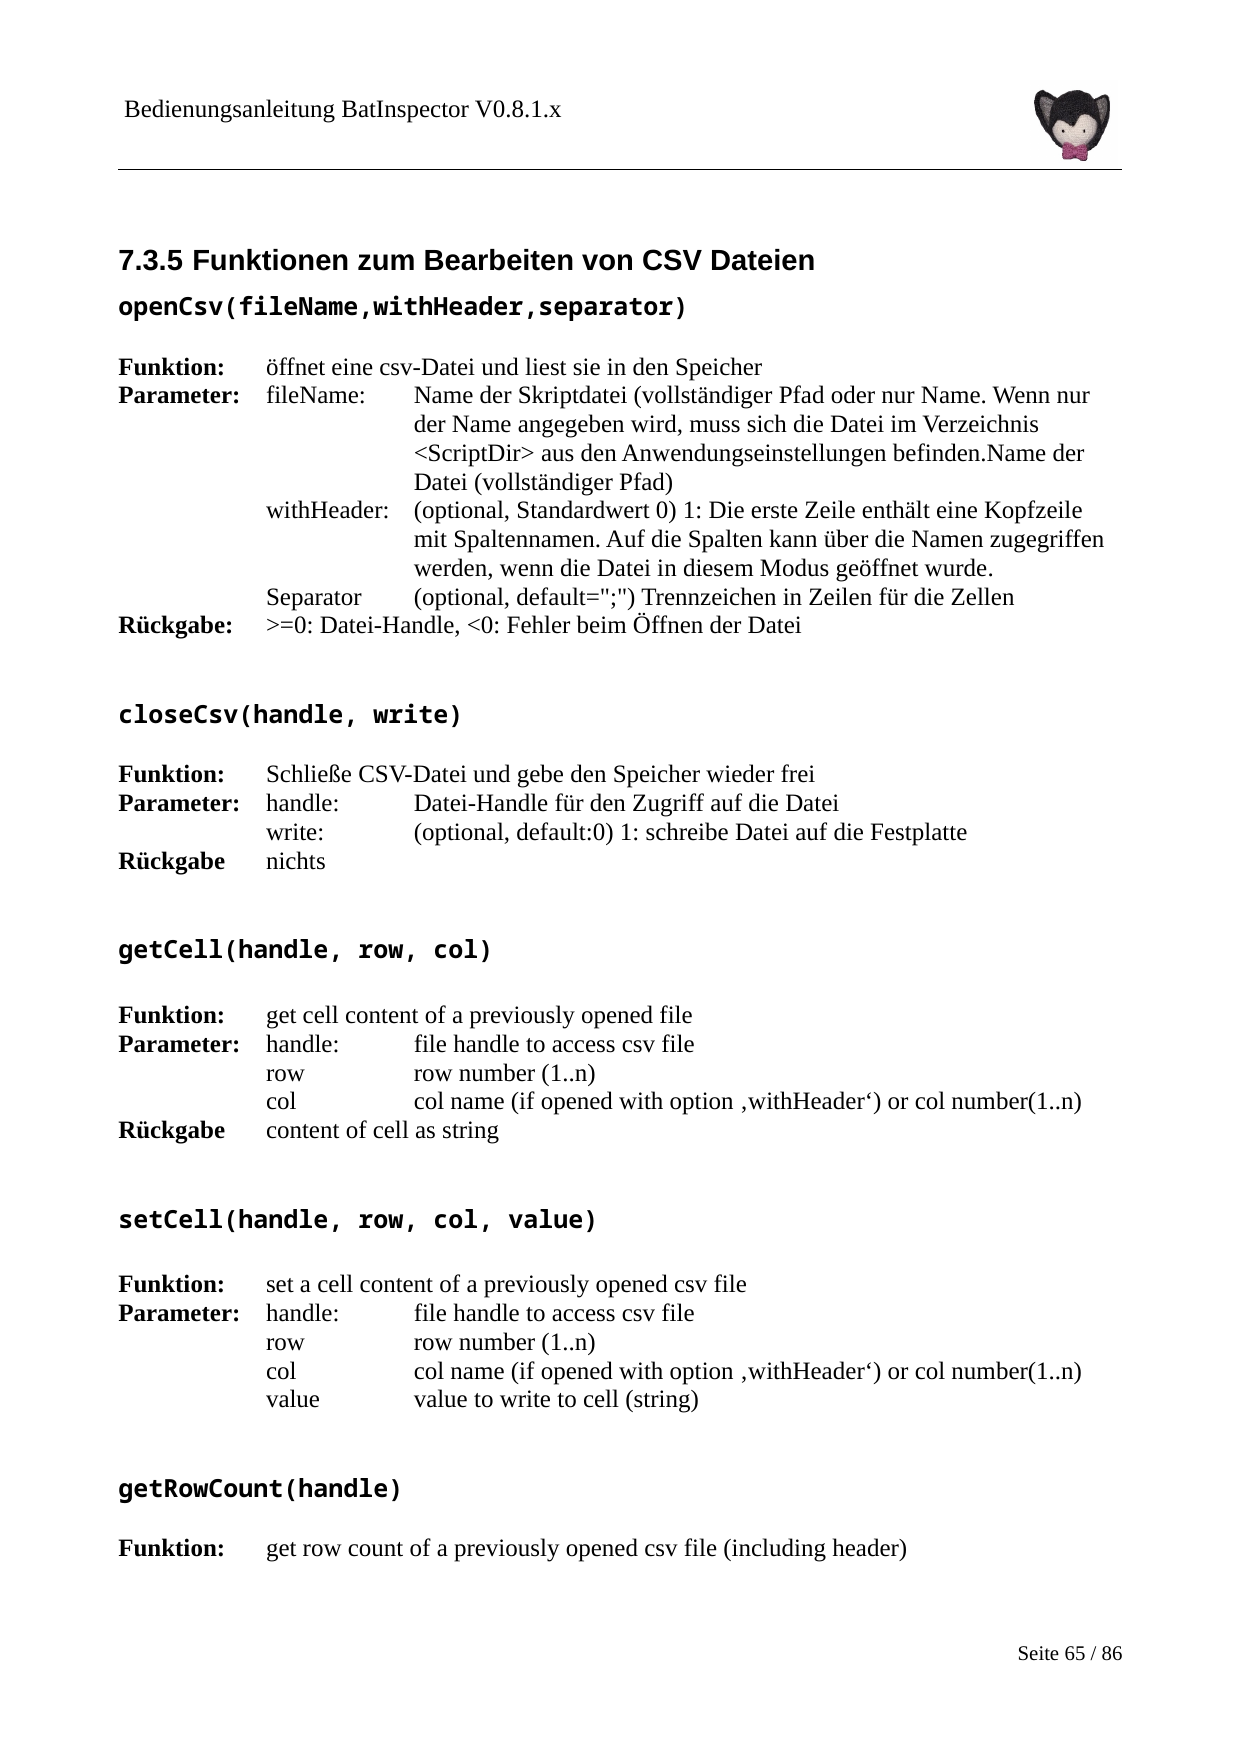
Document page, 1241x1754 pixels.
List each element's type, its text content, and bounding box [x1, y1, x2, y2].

text Funktion: öffnet eine csv-Datei und liest sie in den Speicher [118, 352, 1122, 380]
text closeCsv(handle, write) [118, 697, 1122, 731]
picture [1030, 80, 1119, 169]
text Separator (optional, default=";") Trennzeichen in Zeilen für die Zellen [118, 582, 1122, 610]
text setCell(handle, row, col, value) [118, 1201, 1122, 1235]
text openCsv(fileName,withHeader,separator) [118, 289, 1122, 323]
text Rückgabe nichts [118, 846, 1122, 874]
text Funktion: get row count of a previously opened csv file (including header) [118, 1533, 1122, 1562]
text getRowCount(handle) [118, 1471, 1122, 1505]
text Funktion: Schließe CSV-Datei und gebe den Speicher wieder frei [118, 759, 1122, 788]
text Rückgabe: >=0: Datei-Handle, <0: Fehler beim Öffnen der Datei [118, 610, 1122, 639]
text Parameter: handle: file handle to access csv file row row number (1..n) [118, 1029, 1122, 1086]
text getCell(handle, row, col) [118, 932, 1122, 966]
text value value to write to cell (string) [118, 1384, 1122, 1413]
text Funktion: get cell content of a previously opened file [118, 1000, 1122, 1029]
text col col name (if opened with option ‚withHeader‘) or col number(1..n) [118, 1086, 1122, 1115]
text Parameter: fileName: Name der Skriptdatei (vollständiger Pfad oder nur Name. Wenn nur der Name angegeben wird, muss sich die Datei im Verzeichnis <ScriptDir> aus den Anwendungseinstellungen befinden.Name der Datei (vollständiger Pfad) withHeader: (optional, Standardwert 0) 1: Die erste Zeile enthält eine Kopfzeile mit Spaltennamen. Auf die Spalten kann über die Namen zugegriffen werden, wenn die Datei in diesem Modus geöffnet wurde. [118, 380, 1122, 582]
text col col name (if opened with option ‚withHeader‘) or col number(1..n) [118, 1356, 1122, 1384]
text Parameter: handle: Datei-Handle für den Zugriff auf die Datei [118, 788, 1122, 817]
text Parameter: handle: file handle to access csv file row row number (1..n) [118, 1298, 1122, 1356]
text Rückgabe content of cell as string [118, 1115, 1122, 1144]
text Funktion: set a cell content of a previously opened csv file [118, 1269, 1122, 1298]
subtitle Funktionen zum Bearbeiten von CSV Dateien [118, 243, 1122, 276]
text write: (optional, default:0) 1: schreibe Datei auf die Festplatte [118, 817, 1122, 846]
